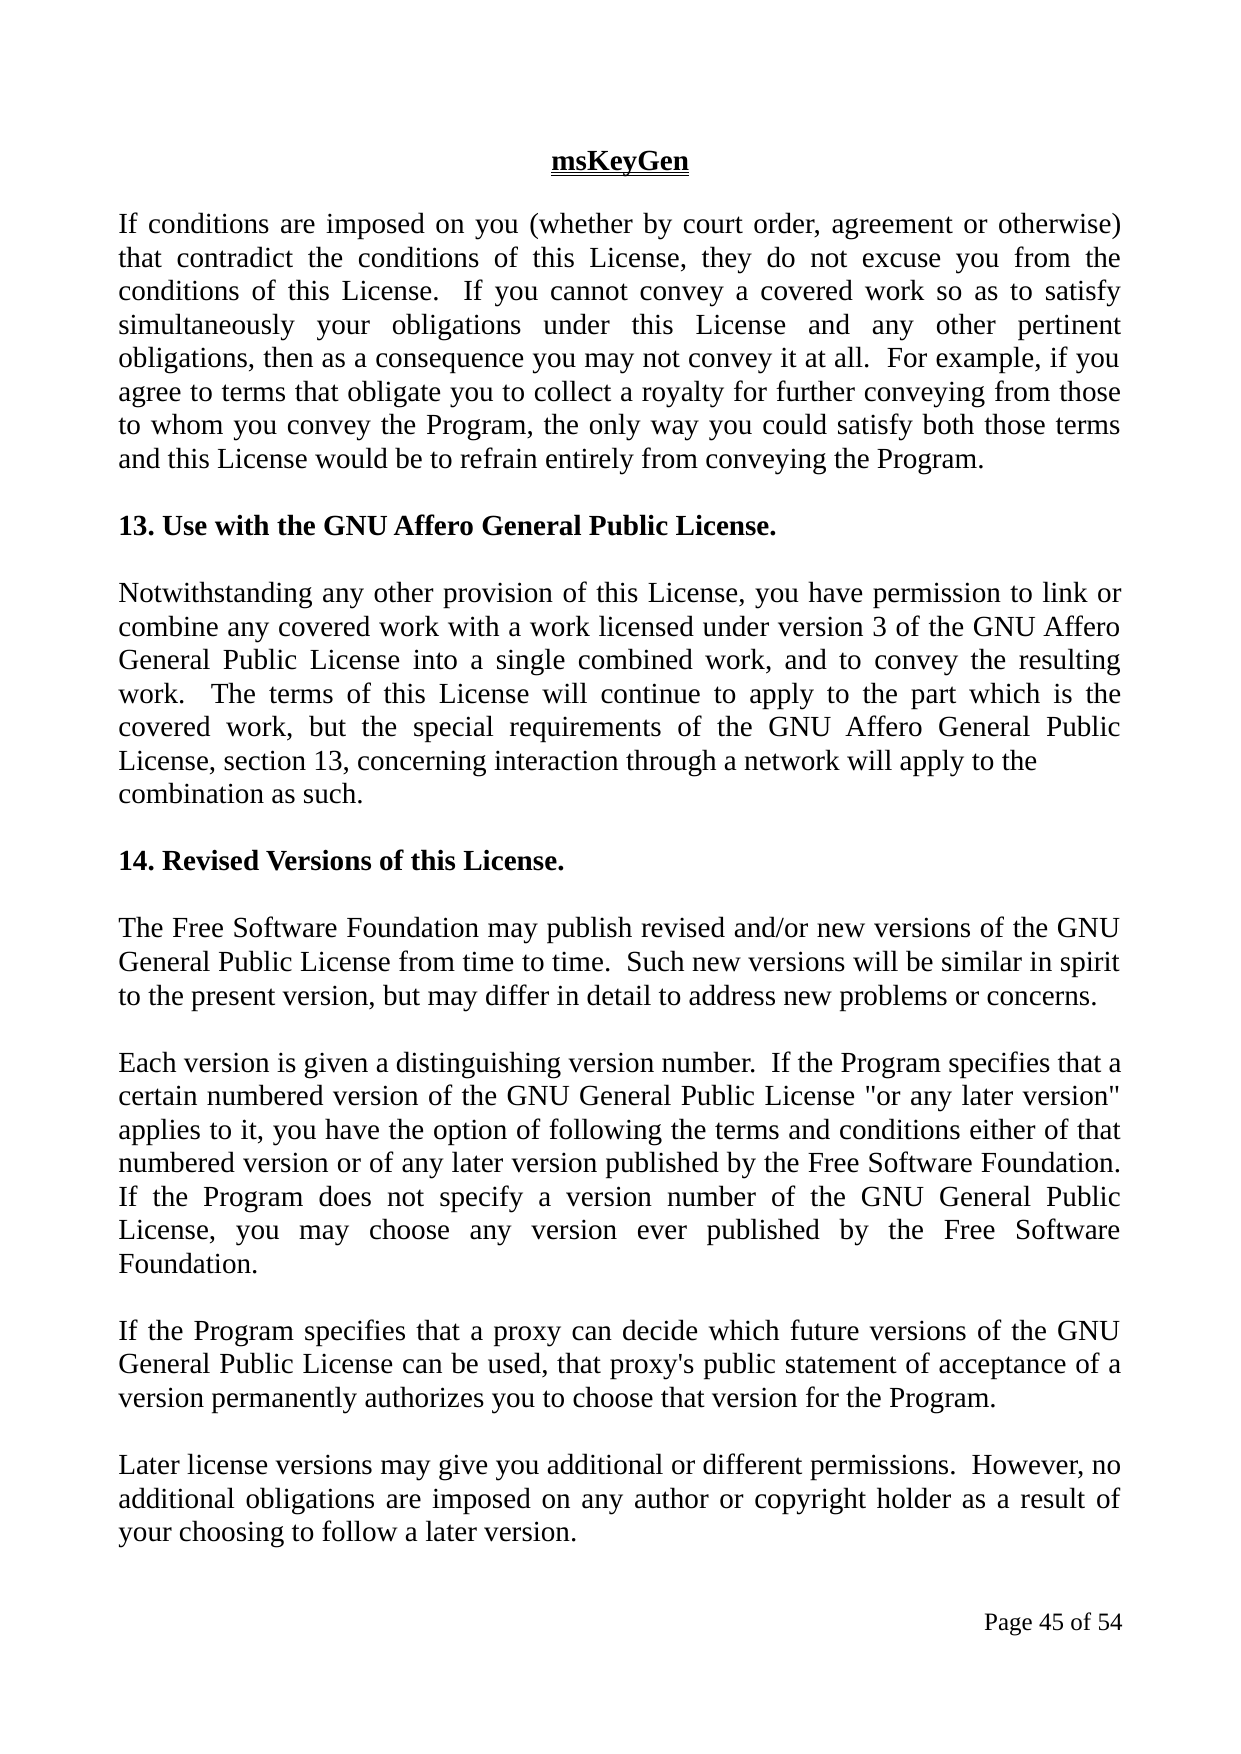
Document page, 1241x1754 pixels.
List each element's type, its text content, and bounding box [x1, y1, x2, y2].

text Each version is given a distinguishing version number. If the Program specifies that a certain numbered version of the GNU General Public License "or any later version" applies to it, you have the option of following the terms and conditions either of that numbered version or of any later version published by the Free Software Foundation. If the Program does not specify a version number of the GNU General Public License, you may choose any version ever published by the Free Software Foundation. [118, 1045, 1122, 1279]
text Later license versions may give you additional or different permissions. However, no additional obligations are imposed on any author or copyright holder as a result of your choosing to follow a later version. [118, 1447, 1122, 1548]
text The Free Software Foundation may publish revised and/or new versions of the GNU General Public License from time to time. Such new versions will be similar in spirit to the present version, but may differ in detail to address new problems or concerns. [118, 911, 1122, 1011]
text 13. Use with the GNU Affero General Public License. [118, 508, 1122, 542]
text If the Program specifies that a proxy can decide which future versions of the GNU General Public License can be used, that proxy's public statement of acceptance of a version permanently authorizes you to choose that version for the Program. [118, 1313, 1122, 1414]
text 14. Revised Versions of this License. [118, 843, 1122, 877]
text If conditions are imposed on you (whether by court order, agreement or otherwise) that contradict the conditions of this License, they do not excuse you from the conditions of this License. If you cannot convey a covered work so as to satisfy simultaneously your obligations under this License and any other pertinent obligations, then as a consequence you may not convey it at all. For example, if you agree to terms that obligate you to collect a royalty for further conveying from those to whom you convey the Program, the only way you could satisfy both those terms and this License would be to refrain entirely from conveying the Program. [118, 206, 1122, 474]
text combination as such. [118, 776, 1122, 810]
text Notwithstanding any other provision of this License, you have permission to link or combine any covered work with a work licensed under version 3 of the GNU Affero General Public License into a single combined work, and to convey the resulting work. The terms of this License will continue to apply to the part which is the covered work, but the special requirements of the GNU Affero General Public License, section 13, concerning interaction through a network will apply to the [118, 575, 1122, 776]
